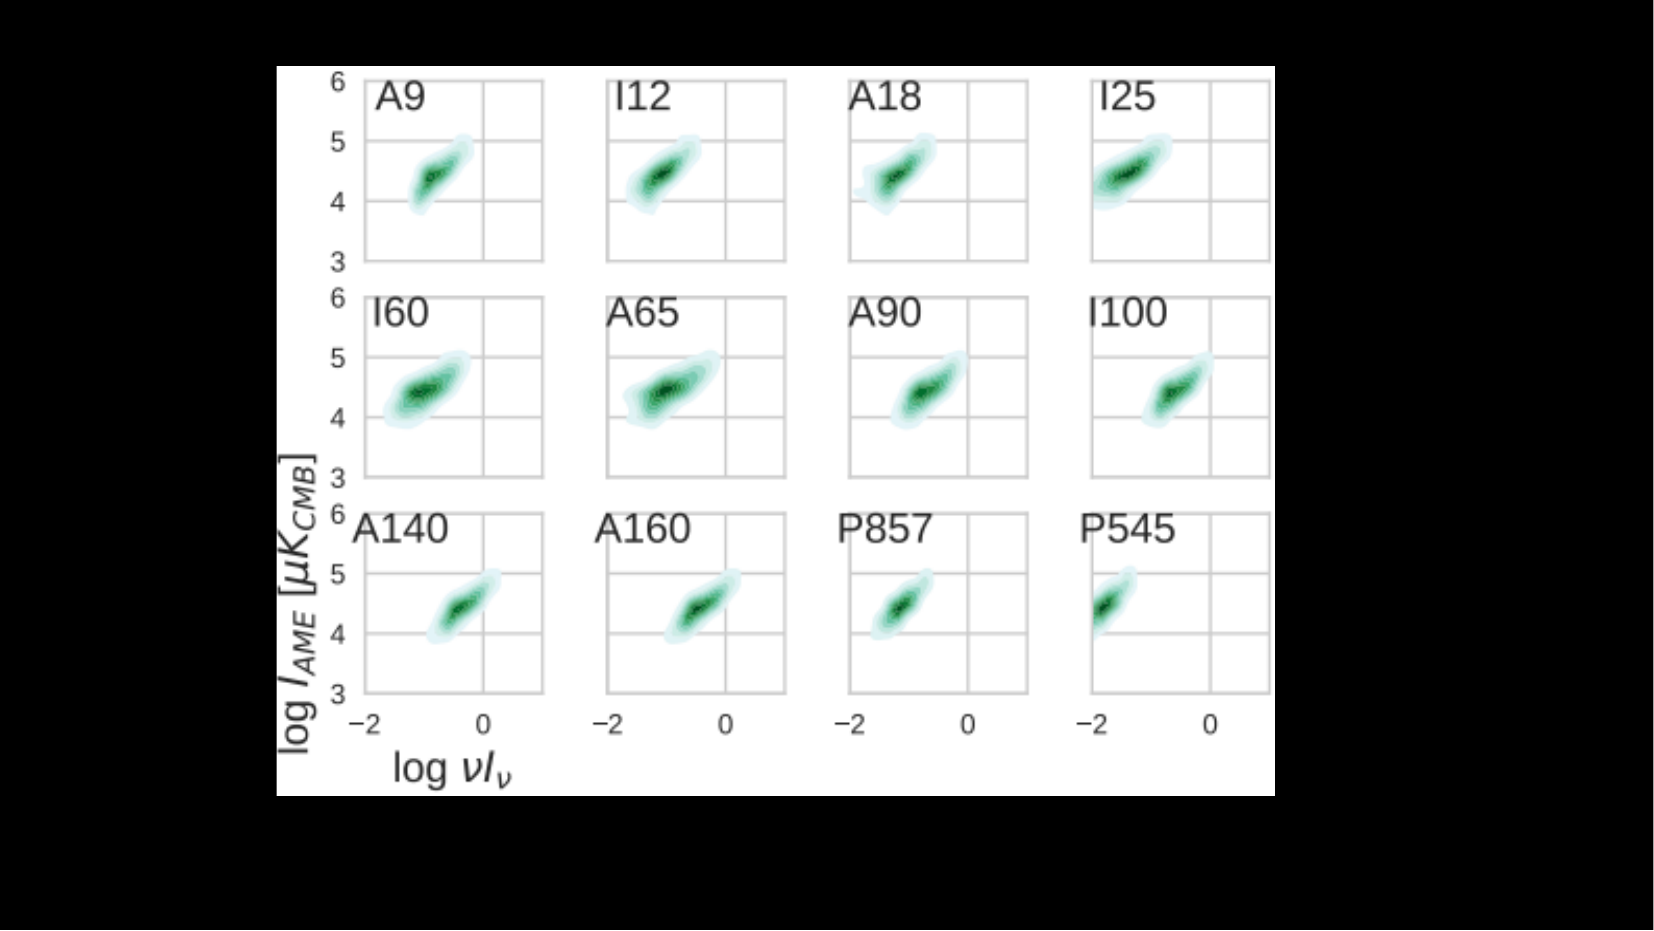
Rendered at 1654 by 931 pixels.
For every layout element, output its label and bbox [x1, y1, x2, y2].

picture [276, 66, 1276, 796]
